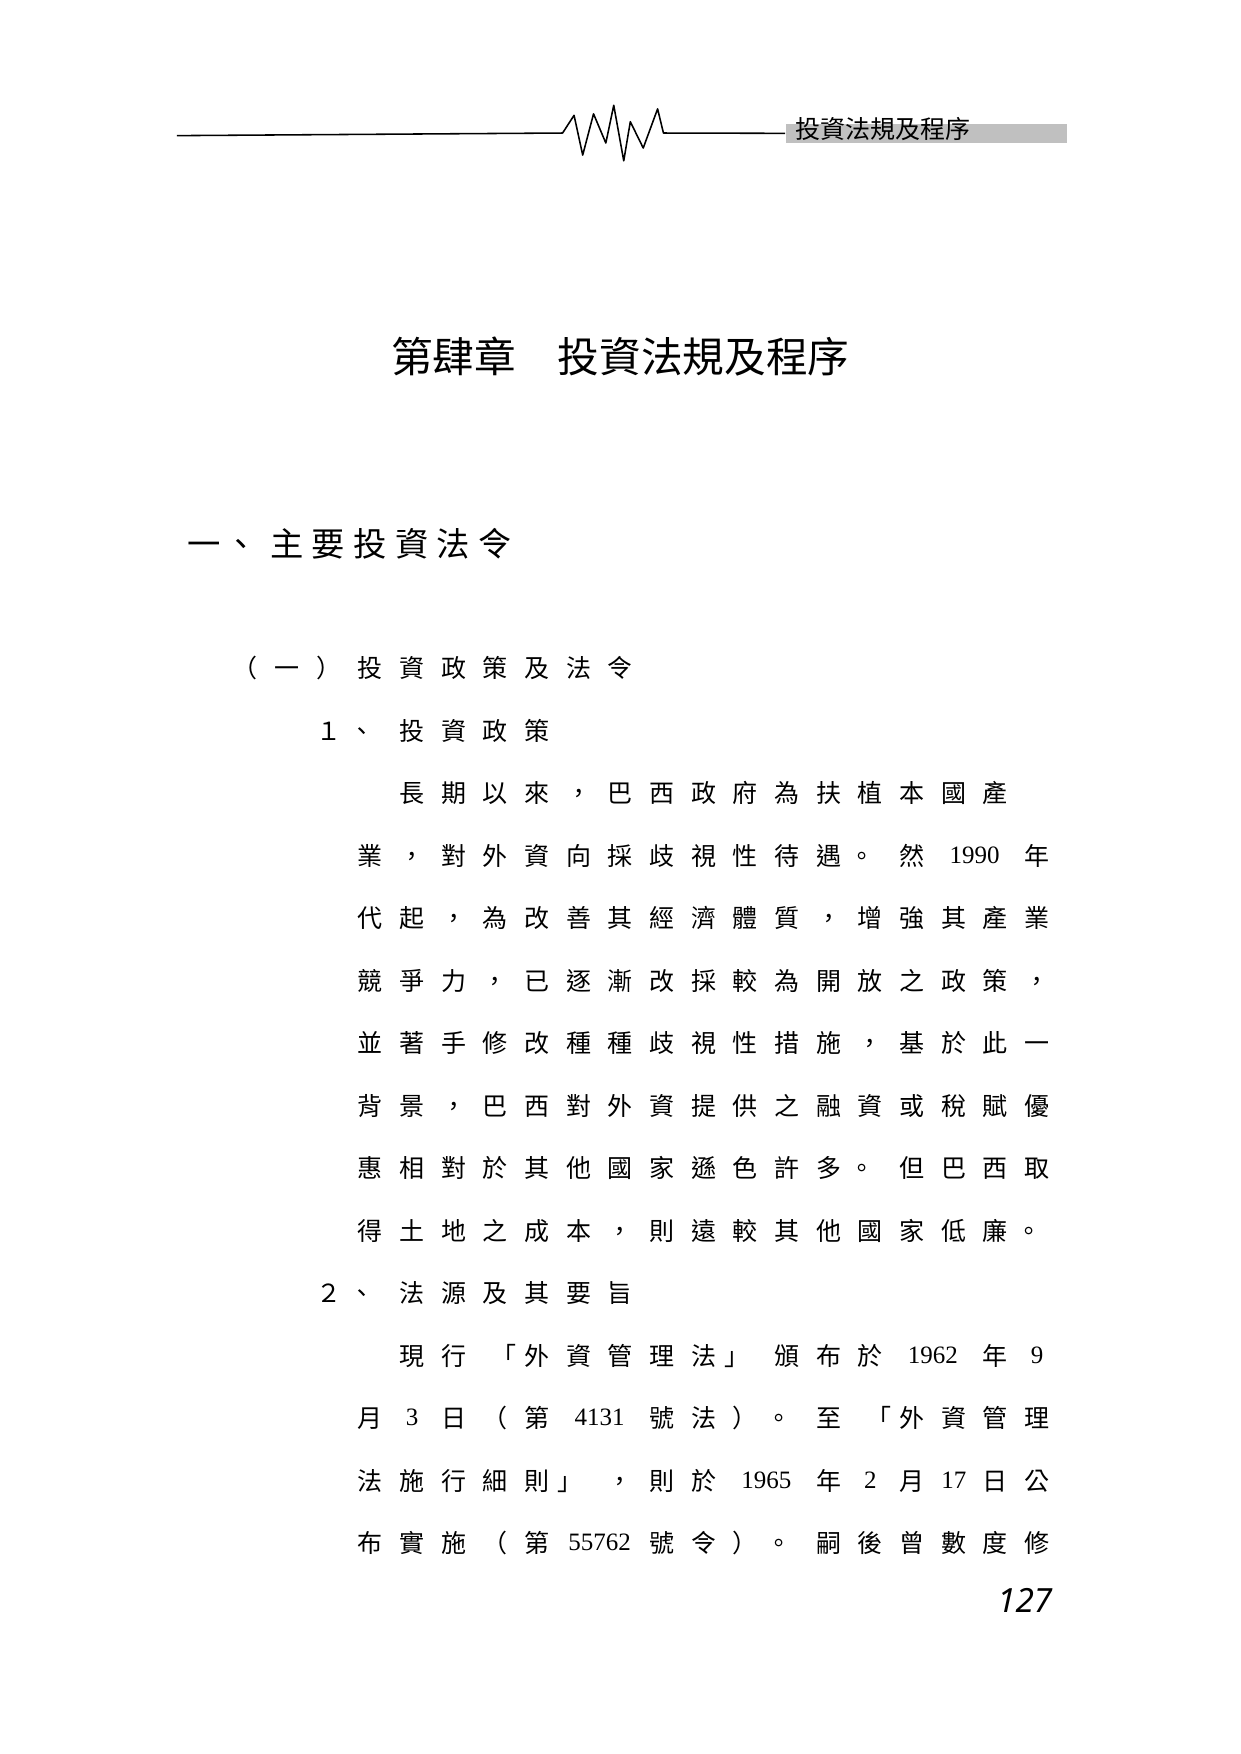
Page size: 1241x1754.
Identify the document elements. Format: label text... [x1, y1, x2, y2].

text 現行「外資管理法」頒布於1962年9月3日（第4131號法）。至「外資管理法施行細則」，則於1965年2月17日公布實施（第55762號令）。嗣後曾數度修 [330, 1313, 1058, 1563]
text 長期以來，巴西政府為扶植本國產業，對外資向採歧視性待遇。然1990年代起，為改善其經濟體質，增強其產業競爭力，已逐漸改採較為開放之政策，並著手修改種種歧視性措施，基於此一背景，巴西對外資提供之融資或稅賦優惠相對於其他國家遜色許多。但巴西取得土地之成本，則遠較其他國家低廉。 [330, 750, 1058, 1250]
text ２、法源及其要旨 [281, 1250, 1058, 1313]
text （一）投資政策及法令 [207, 625, 1058, 688]
text １、投資政策 [281, 688, 1058, 750]
text 一、主要投資法令 [183, 500, 1058, 563]
text 第肆章 投資法規及程序 [183, 313, 1058, 375]
